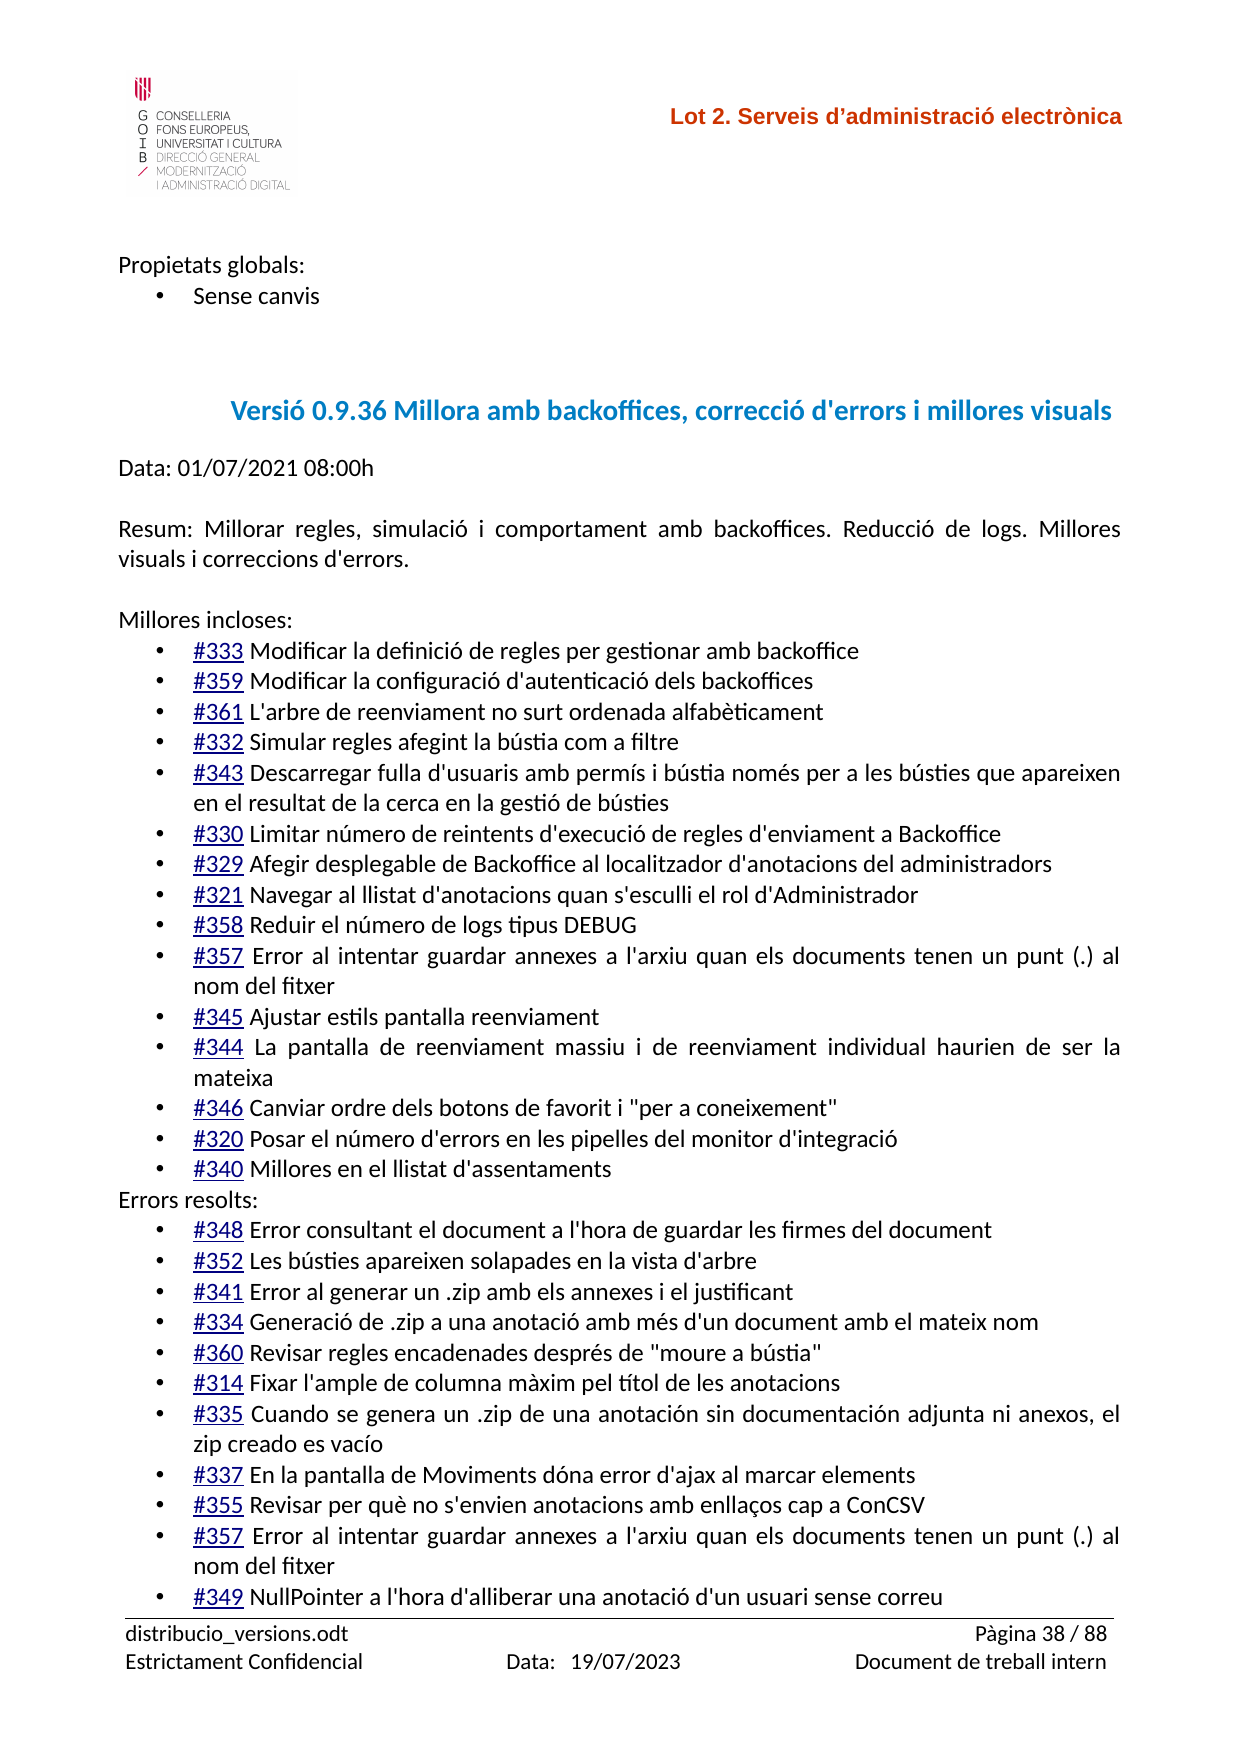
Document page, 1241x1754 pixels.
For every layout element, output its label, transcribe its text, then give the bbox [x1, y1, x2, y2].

list #345 Ajustar estils pantalla reenviament [156, 1001, 1122, 1032]
list #341 Error al generar un .zip amb els annexes i el justificant [156, 1276, 1122, 1306]
list #330 Limitar número de reintents d'execució de regles d'enviament a Backoffice [156, 818, 1122, 848]
text Data: 01/07/2021 08:00h [118, 452, 1122, 482]
list #334 Generació de .zip a una anotació amb més d'un document amb el mateix nom [156, 1306, 1122, 1337]
subtitle Versió 0.9.36 Millora amb backoffices, correcció d'errors i millores visuals [153, 392, 1122, 428]
list #314 Fixar l'ample de columna màxim pel títol de les anotacions [156, 1367, 1122, 1398]
text Propietats globals: [118, 250, 1122, 280]
list #329 Afegir desplegable de Backoffice al localitzador d'anotacions del administradors [156, 848, 1122, 879]
list Sense canvis [156, 280, 1122, 311]
list #321 Navegar al llistat d'anotacions quan s'esculli el rol d'Administrador [156, 879, 1122, 909]
list #343 Descarregar fulla d'usuaris amb permís i bústia només per a les bústies que apareixen en el resultat de la cerca en la gestió de bústies [156, 757, 1122, 818]
text Resum: Millorar regles, simulació i comportament amb backoffices. Reducció de logs. Millores visuals i correccions d'errors. [118, 513, 1122, 574]
list #320 Posar el número d'errors en les pipelles del monitor d'integració [156, 1123, 1122, 1154]
list #355 Revisar per què no s'envien anotacions amb enllaços cap a ConCSV [156, 1489, 1122, 1520]
picture [126, 70, 299, 197]
list #348 Error consultant el document a l'hora de guardar les firmes del document [156, 1215, 1122, 1245]
list #359 Modificar la configuració d'autenticació dels backoffices [156, 665, 1122, 696]
list #335 Cuando se genera un .zip de una anotación sin documentación adjunta ni anexos, el zip creado es vacío [156, 1398, 1122, 1459]
list #357 Error al intentar guardar annexes a l'arxiu quan els documents tenen un punt (.) al nom del fitxer [156, 1520, 1122, 1581]
list #333 Modificar la definició de regles per gestionar amb backoffice [156, 635, 1122, 665]
text Millores incloses: [118, 604, 1122, 635]
list #340 Millores en el llistat d'assentaments [156, 1154, 1122, 1184]
list #332 Simular regles afegint la bústia com a filtre [156, 726, 1122, 757]
list #349 NullPointer a l'hora d'alliberar una anotació d'un usuari sense correu [156, 1581, 1122, 1611]
list #358 Reduir el número de logs tipus DEBUG [156, 909, 1122, 940]
list #352 Les bústies apareixen solapades en la vista d'arbre [156, 1245, 1122, 1276]
list #360 Revisar regles encadenades després de "moure a bústia" [156, 1337, 1122, 1367]
text Errors resolts: [118, 1184, 1122, 1215]
list #346 Canviar ordre dels botons de favorit i "per a coneixement" [156, 1093, 1122, 1123]
list #361 L'arbre de reenviament no surt ordenada alfabèticament [156, 696, 1122, 726]
list #357 Error al intentar guardar annexes a l'arxiu quan els documents tenen un punt (.) al nom del fitxer [156, 940, 1122, 1001]
list #344 La pantalla de reenviament massiu i de reenviament individual haurien de ser la mateixa [156, 1032, 1122, 1093]
list #337 En la pantalla de Moviments dóna error d'ajax al marcar elements [156, 1459, 1122, 1489]
